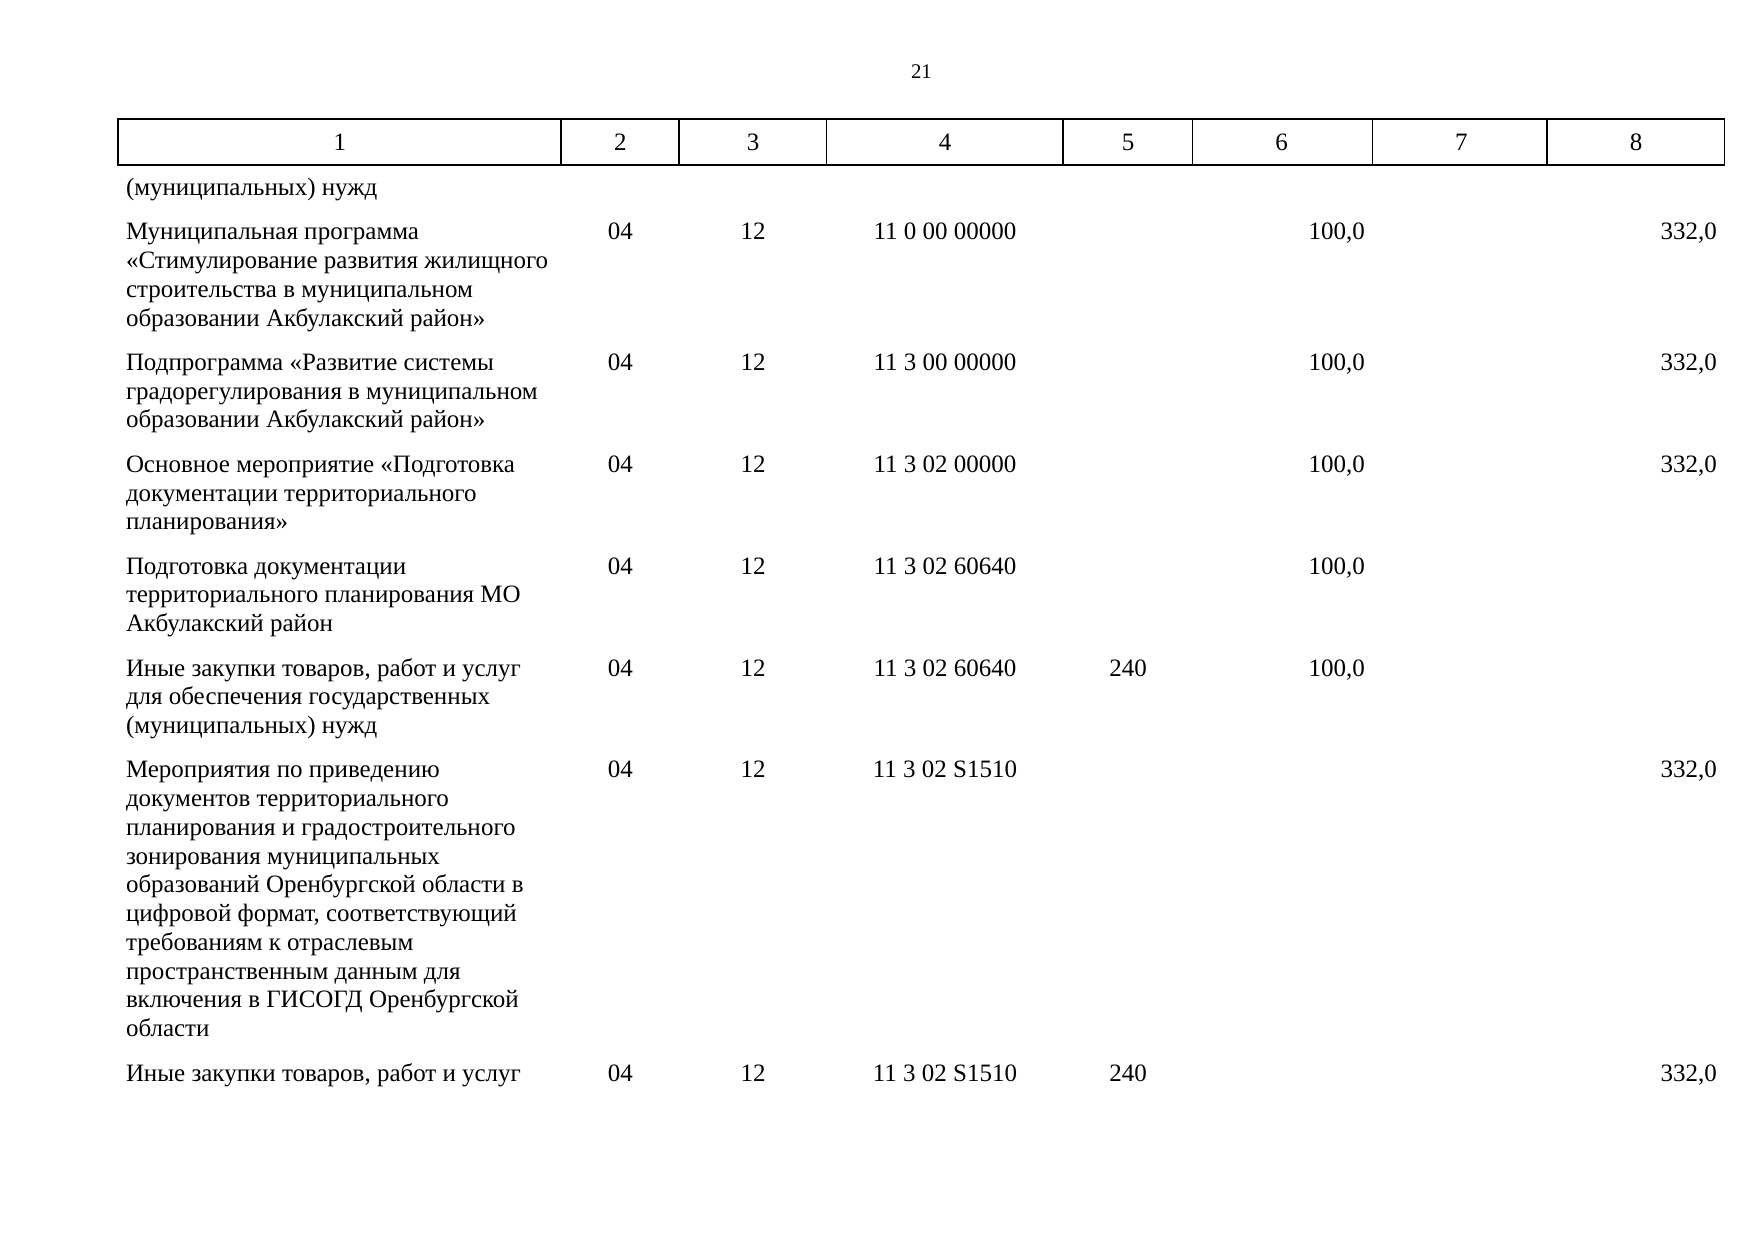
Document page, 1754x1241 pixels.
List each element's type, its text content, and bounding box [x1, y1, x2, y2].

table_cell Муниципальная программа «Стимулирование развития жилищного строительства в муниципальном образовании Акбулакский район» [118, 209, 561, 339]
table_header [680, 120, 826, 164]
table_header 4 [835, 128, 1055, 156]
table_cell Основное мероприятие «Подготовка документации территориального планирования» [118, 441, 561, 543]
table_cell 04 [561, 441, 679, 543]
table_cell 11 3 02 S1510 [827, 747, 1063, 1050]
table_cell 04 [561, 209, 679, 339]
table_cell 11 3 02 S1510 [827, 1050, 1063, 1094]
table_cell [1193, 747, 1372, 1050]
table_header [1064, 120, 1192, 164]
table_cell [1193, 1050, 1372, 1094]
table_cell [1547, 645, 1724, 747]
table_header 6 [1201, 128, 1362, 156]
table_cell 04 [561, 1050, 679, 1094]
table_header 5 [1071, 128, 1185, 156]
table_cell 12 [679, 1050, 827, 1094]
table_cell [561, 166, 679, 208]
table_cell 240 [1063, 645, 1193, 747]
table_cell 11 3 02 00000 [827, 441, 1063, 543]
table_cell [1063, 543, 1193, 645]
table_cell 12 [679, 339, 827, 441]
table_cell 12 [679, 441, 827, 543]
table_cell 04 [561, 543, 679, 645]
table_cell 100,0 [1193, 209, 1372, 339]
table_cell 332,0 [1547, 441, 1724, 543]
table_cell [1372, 1050, 1547, 1094]
table_header 3 [687, 128, 819, 156]
table_cell [1372, 441, 1547, 543]
table_cell [1063, 747, 1193, 1050]
table_cell [1372, 645, 1547, 747]
table_cell 04 [561, 747, 679, 1050]
table_cell 100,0 [1193, 645, 1372, 747]
table_cell [1372, 166, 1547, 208]
table_cell [1372, 543, 1547, 645]
table_header [827, 120, 1062, 164]
table_header [562, 120, 678, 164]
table_header [1193, 120, 1372, 164]
table_header 8 [1555, 128, 1716, 156]
table_cell [1063, 441, 1193, 543]
table_cell [679, 166, 827, 208]
table_cell [827, 166, 1063, 208]
table_header 7 [1380, 128, 1542, 156]
table_cell 04 [561, 339, 679, 441]
table_cell 332,0 [1547, 209, 1724, 339]
table_header [119, 120, 560, 164]
table_header 1 [126, 128, 553, 156]
table_cell 12 [679, 209, 827, 339]
table_cell [1063, 339, 1193, 441]
table_header 2 [569, 128, 671, 156]
table_cell Иные закупки товаров, работ и услуг [118, 1050, 561, 1094]
table_cell 12 [679, 645, 827, 747]
table_cell 332,0 [1547, 339, 1724, 441]
table_header [1373, 120, 1546, 164]
table_cell 11 3 02 60640 [827, 645, 1063, 747]
table_cell Мероприятия по приведению документов территориального планирования и градостроительного зонирования муниципальных образований Оренбургской области в цифровой формат, соответствующий требованиям к отраслевым пространственным данным для включения в ГИСОГД Оренбургской области [118, 747, 561, 1050]
table_cell 332,0 [1547, 747, 1724, 1050]
table_cell 11 3 02 60640 [827, 543, 1063, 645]
table_cell 11 0 00 00000 [827, 209, 1063, 339]
table_cell [1193, 166, 1372, 208]
table_cell [1547, 166, 1724, 208]
table_cell 11 3 00 00000 [827, 339, 1063, 441]
table_cell [1063, 209, 1193, 339]
table_cell Иные закупки товаров, работ и услуг для обеспечения государственных (муниципальных) нужд [118, 645, 561, 747]
table_cell Подготовка документации территориального планирования МО Акбулакский район [118, 543, 561, 645]
table_cell [1372, 339, 1547, 441]
table_cell [1372, 747, 1547, 1050]
table_cell 12 [679, 543, 827, 645]
table_cell 100,0 [1193, 543, 1372, 645]
table_cell [1547, 543, 1724, 645]
table_cell 12 [679, 747, 827, 1050]
table_header [1548, 120, 1724, 164]
table_cell 240 [1063, 1050, 1193, 1094]
table_cell [1372, 209, 1547, 339]
table_cell Подпрограмма «Развитие системы градорегулирования в муниципальном образовании Акбулакский район» [118, 339, 561, 441]
table_cell 04 [561, 645, 679, 747]
table_cell 332,0 [1547, 1050, 1724, 1094]
table_cell 100,0 [1193, 441, 1372, 543]
table_cell 100,0 [1193, 339, 1372, 441]
table_cell (муниципальных) нужд [118, 166, 561, 208]
table_cell [1063, 166, 1193, 208]
